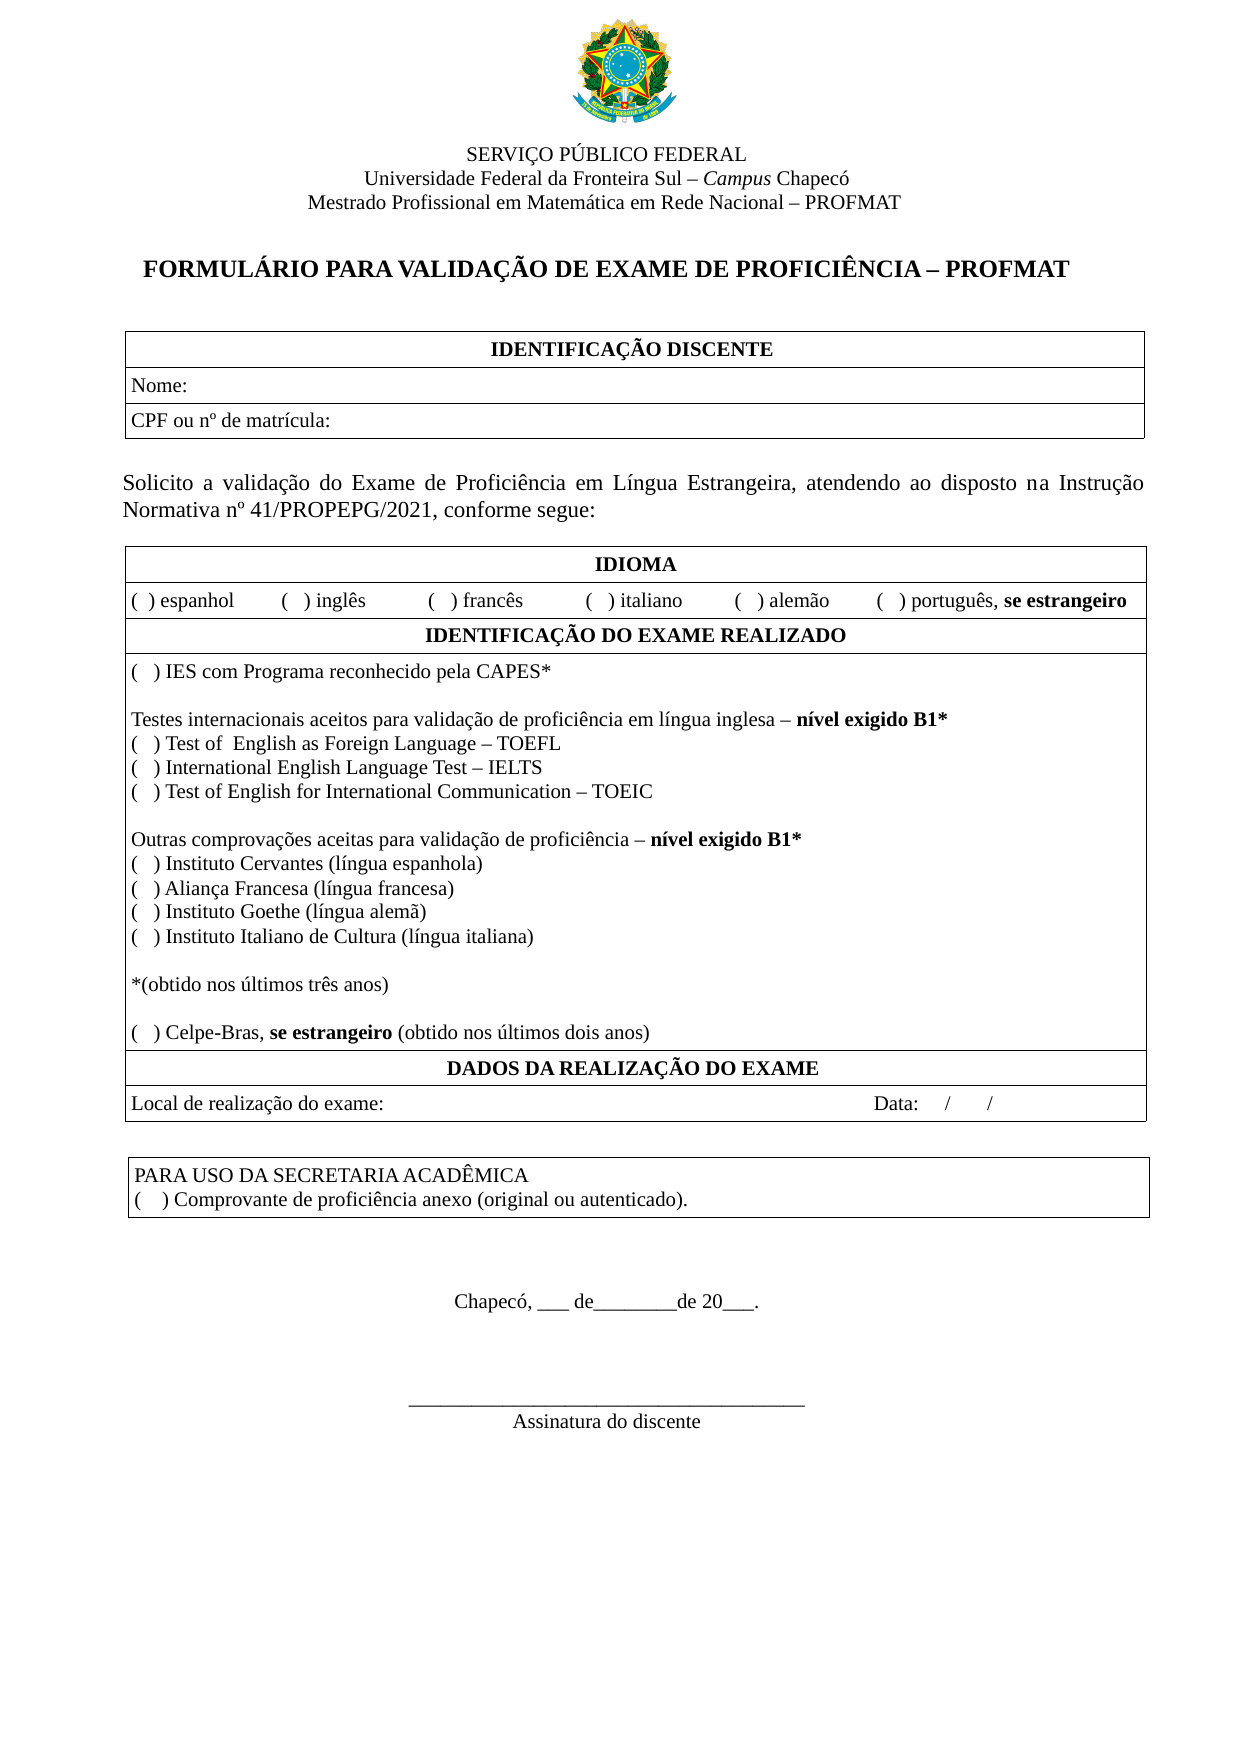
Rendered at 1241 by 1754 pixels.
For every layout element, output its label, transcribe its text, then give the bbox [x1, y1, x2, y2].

table_header PARA USO DA SECRETARIA ACADÊMICA ( ) Comprovante de proficiência anexo (original ou autenticado). [129, 1158, 1149, 1217]
table_cell CPF ou nº de matrícula: [126, 404, 1144, 438]
text Assinatura do discente [69, 1409, 1144, 1433]
table_cell ( ) espanhol ( ) inglês ( ) francês ( ) italiano ( ) alemão ( ) português, se estrangeiro [126, 583, 1146, 617]
text ______________________________________ [69, 1385, 1144, 1409]
picture [640, 98, 677, 123]
table_cell IDENTIFICAÇÃO DO EXAME REALIZADO [126, 619, 1146, 653]
text Chapecó, ___ de________de 20___. [69, 1289, 1144, 1313]
table_cell ( ) IES com Programa reconhecido pela CAPES* Testes internacionais aceitos para validação de proficiência em língua inglesa – nível exigido B1* ( ) Test of English as Foreign Language – TOEFL ( ) International English Language Test – IELTS ( ) Test of English for International Communication – TOEIC Outras comprovações aceitas para validação de proficiência – nível exigido B1* ( ) Instituto Cervantes (língua espanhola) ( ) Aliança Francesa (língua francesa) ( ) Instituto Goethe (língua alemã) ( ) Instituto Italiano de Cultura (língua italiana) *(obtido nos últimos três anos) ( ) Celpe-Bras, se estrangeiro (obtido nos últimos dois anos) [126, 654, 1146, 1049]
table_cell Nome: [126, 368, 1144, 402]
text FORMULÁRIO PARA VALIDAÇÃO DE EXAME DE PROFICIÊNCIA – PROFMAT [69, 254, 1144, 283]
picture [646, 102, 659, 115]
text Solicito a validação do Exame de Proficiência em Língua Estrangeira, atendendo ao disposto na Instrução Normativa nº 41/PROPEPG/2021, conforme segue: [122, 469, 1144, 522]
table_header IDIOMA [126, 547, 1146, 582]
table_cell DADOS DA REALIZAÇÃO DO EXAME [126, 1051, 1146, 1085]
table_cell Local de realização do exame: Data: / / [126, 1086, 1146, 1121]
picture [572, 19, 677, 123]
table_header IDENTIFICAÇÃO DISCENTE [126, 332, 1144, 367]
